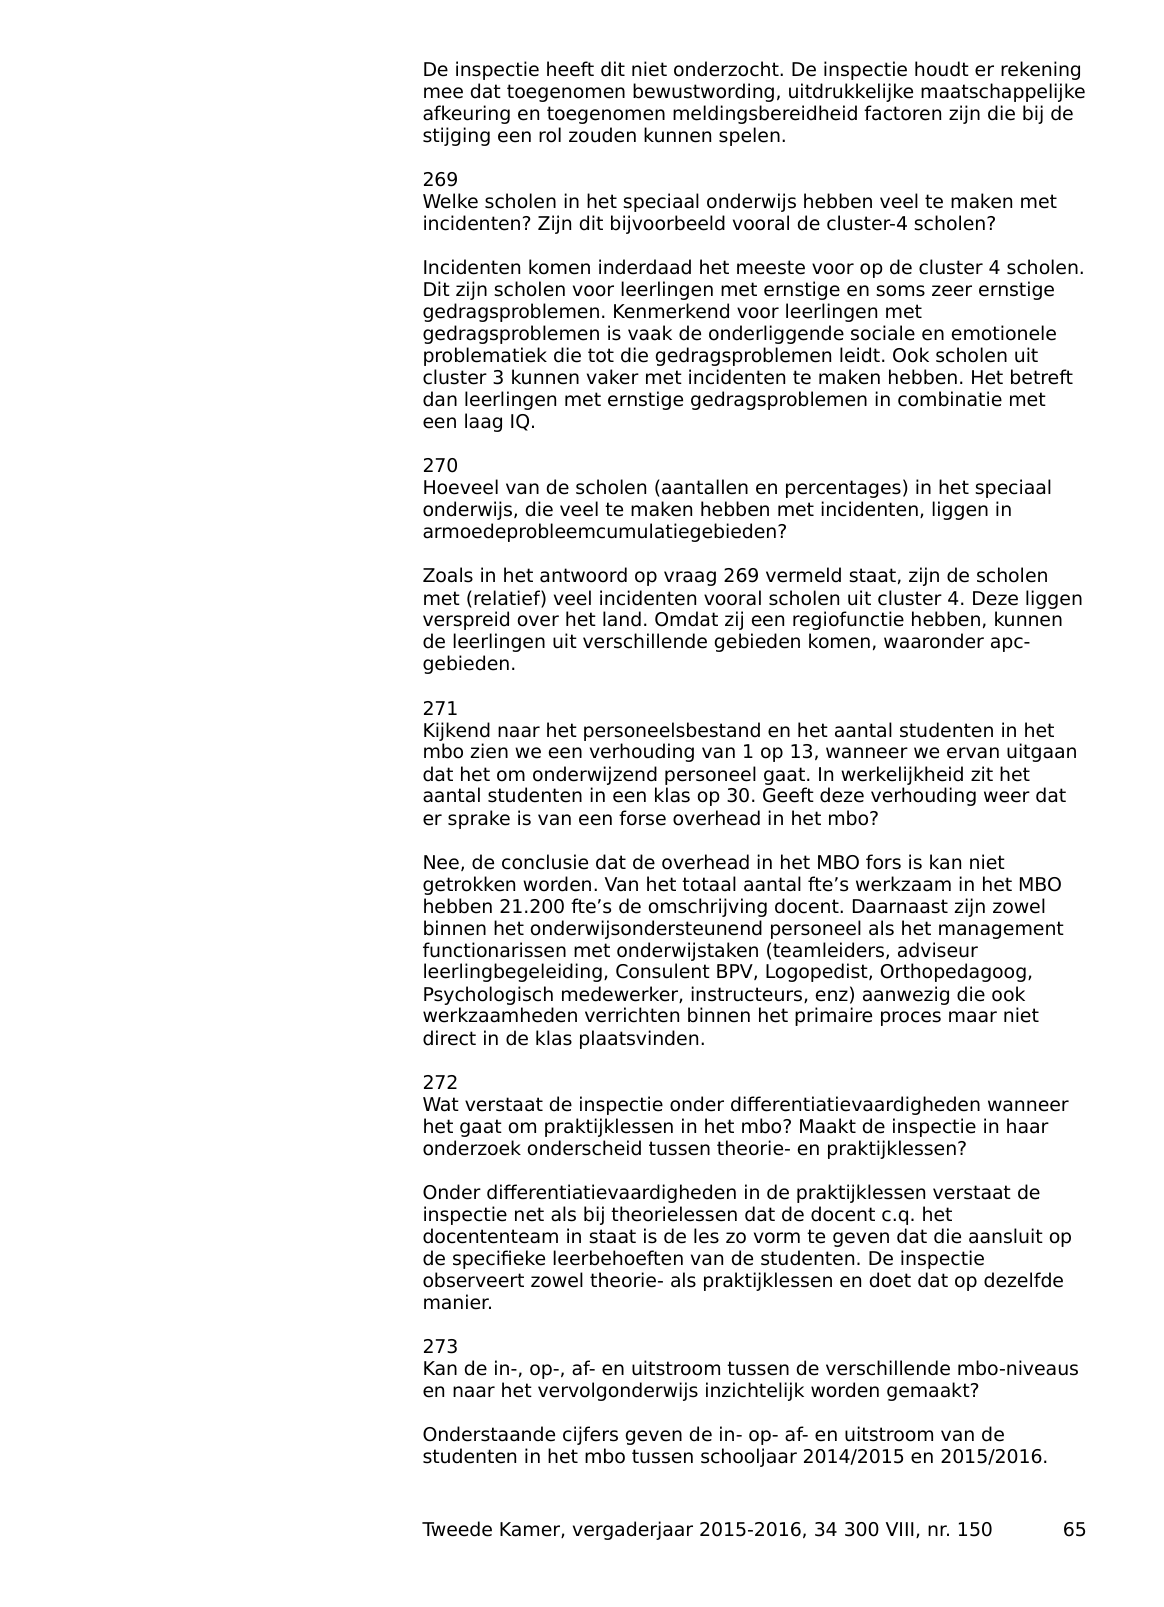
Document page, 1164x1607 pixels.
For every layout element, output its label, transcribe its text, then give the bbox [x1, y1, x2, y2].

text Zoals in het antwoord op vraag 269 vermeld staat, zijn de scholen met (relatief) veel incidenten vooral scholen uit cluster 4. Deze liggen verspreid over het land. Omdat zij een regiofunctie hebben, kunnen de leerlingen uit verschillende gebieden komen, waaronder apc-gebieden. [422, 565, 1087, 675]
text Welke scholen in het speciaal onderwijs hebben veel te maken met incidenten? Zijn dit bijvoorbeeld vooral de cluster-4 scholen? [422, 191, 1087, 235]
text Kan de in-, op-, af- en uitstroom tussen de verschillende mbo-niveaus en naar het vervolgonderwijs inzichtelijk worden gemaakt? [422, 1358, 1087, 1402]
text 273 [422, 1336, 1087, 1358]
text Onderstaande cijfers geven de in- op- af- en uitstroom van de studenten in het mbo tussen schooljaar 2014/2015 en 2015/2016. [422, 1424, 1087, 1468]
text 271 [422, 697, 1087, 719]
text Nee, de conclusie dat de overhead in het MBO fors is kan niet getrokken worden. Van het totaal aantal fte’s werkzaam in het MBO hebben 21.200 fte’s de omschrijving docent. Daarnaast zijn zowel binnen het onderwijsondersteunend personeel als het management functionarissen met onderwijstaken (teamleiders, adviseur leerlingbegeleiding, Consulent BPV, Logopedist, Orthopedagoog, Psychologisch medewerker, instructeurs, enz) aanwezig die ook werkzaamheden verrichten binnen het primaire proces maar niet direct in de klas plaatsvinden. [422, 852, 1087, 1049]
text Kijkend naar het personeelsbestand en het aantal studenten in het mbo zien we een verhouding van 1 op 13, wanneer we ervan uitgaan dat het om onderwijzend personeel gaat. In werkelijkheid zit het aantal studenten in een klas op 30. Geeft deze verhouding weer dat er sprake is van een forse overhead in het mbo? [422, 719, 1087, 829]
text 272 [422, 1072, 1087, 1093]
text 270 [422, 455, 1087, 477]
text Incidenten komen inderdaad het meeste voor op de cluster 4 scholen. Dit zijn scholen voor leerlingen met ernstige en soms zeer ernstige gedragsproblemen. Kenmerkend voor leerlingen met gedragsproblemen is vaak de onderliggende sociale en emotionele problematiek die tot die gedragsproblemen leidt. Ook scholen uit cluster 3 kunnen vaker met incidenten te maken hebben. Het betreft dan leerlingen met ernstige gedragsproblemen in combinatie met een laag IQ. [422, 257, 1087, 433]
text 269 [422, 169, 1087, 191]
text De inspectie heeft dit niet onderzocht. De inspectie houdt er rekening mee dat toegenomen bewustwording, uitdrukkelijke maatschappelijke afkeuring en toegenomen meldingsbereidheid factoren zijn die bij de stijging een rol zouden kunnen spelen. [422, 59, 1087, 147]
text Onder differentiatievaardigheden in de praktijklessen verstaat de inspectie net als bij theorielessen dat de docent c.q. het docententeam in staat is de les zo vorm te geven dat die aansluit op de specifieke leerbehoeften van de studenten. De inspectie observeert zowel theorie- als praktijklessen en doet dat op dezelfde manier. [422, 1182, 1087, 1313]
text Wat verstaat de inspectie onder differentiatievaardigheden wanneer het gaat om praktijklessen in het mbo? Maakt de inspectie in haar onderzoek onderscheid tussen theorie- en praktijklessen? [422, 1093, 1087, 1159]
text Hoeveel van de scholen (aantallen en percentages) in het speciaal onderwijs, die veel te maken hebben met incidenten, liggen in armoedeprobleemcumulatiegebieden? [422, 477, 1087, 543]
